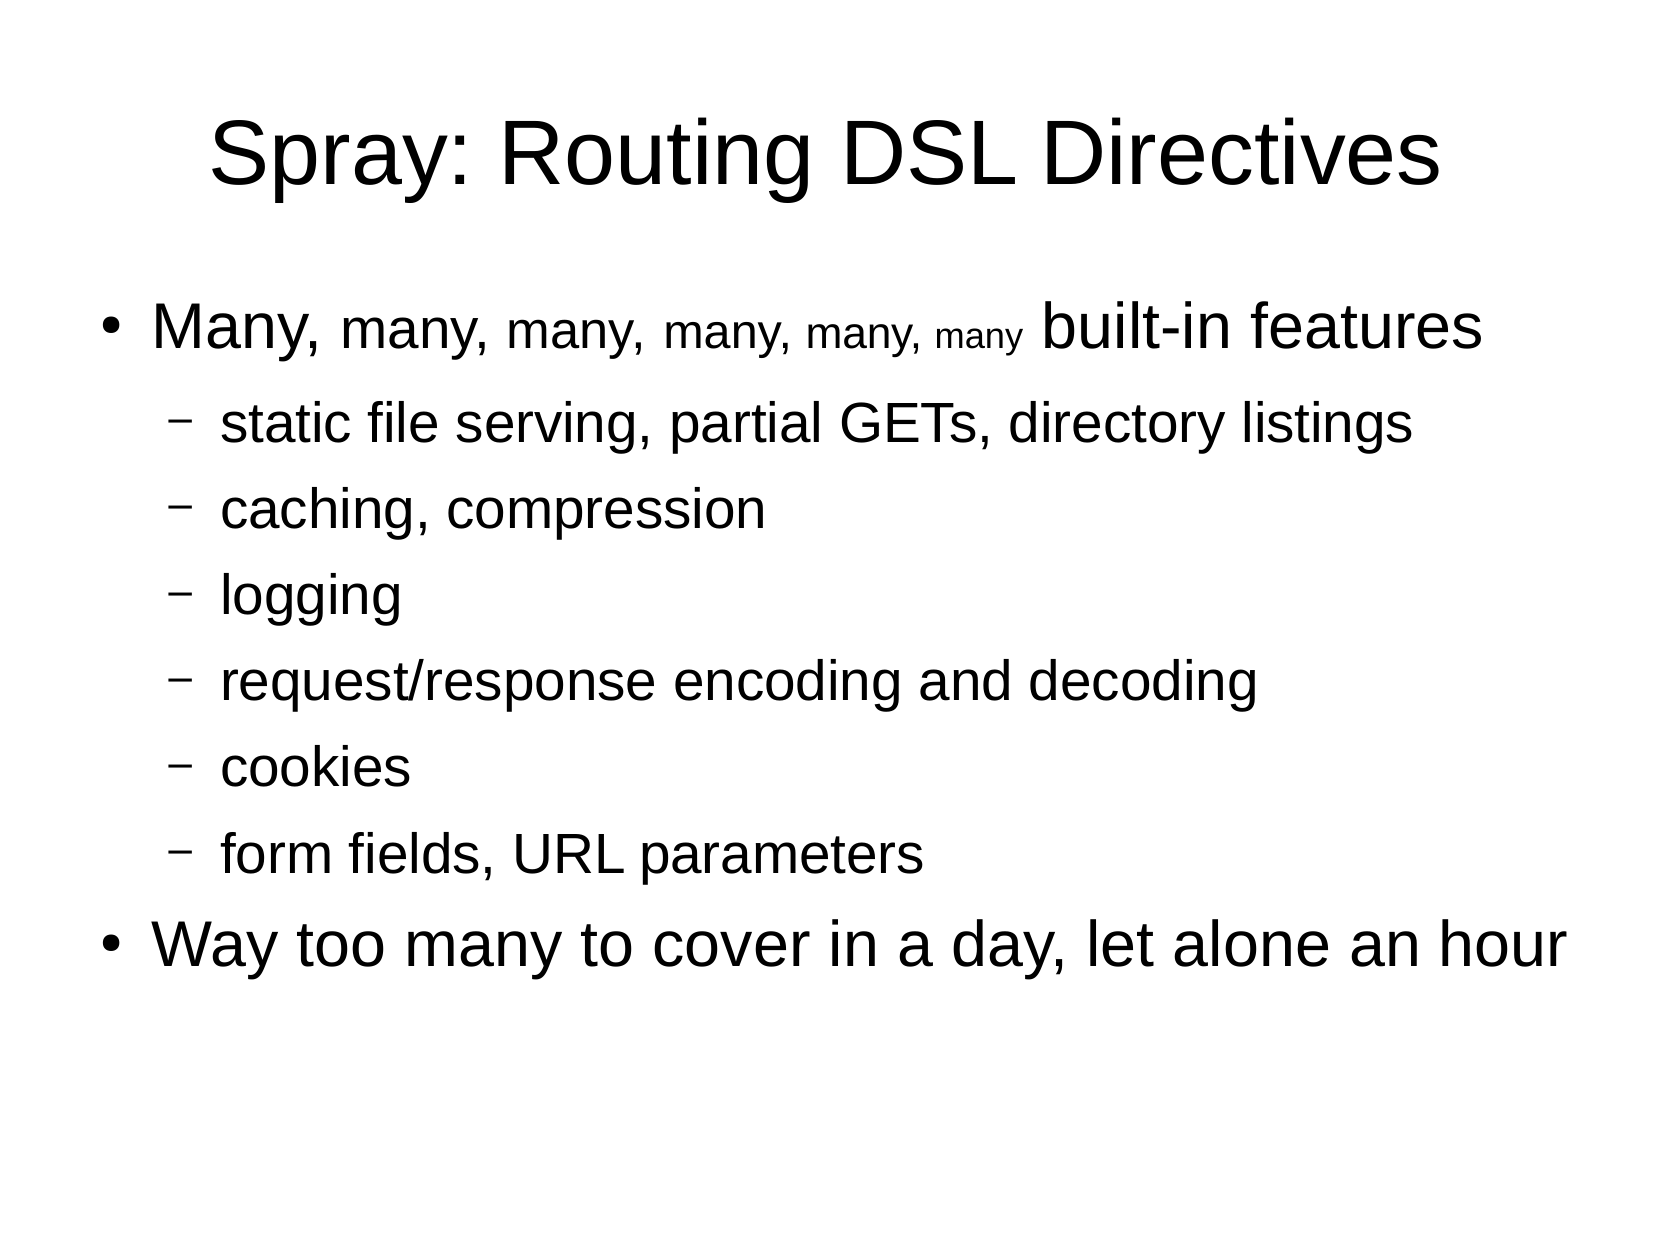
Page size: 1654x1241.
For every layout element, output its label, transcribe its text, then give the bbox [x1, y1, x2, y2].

list Many, many, many, many, many, many built-in features static file serving, partial GETs, directory listings caching, compression logging request/response encoding and decoding cookies form fields, URL parameters Way too many to cover in a day, let alone an hour [82, 290, 1571, 1010]
title Spray: Routing DSL Directives [82, 49, 1571, 257]
